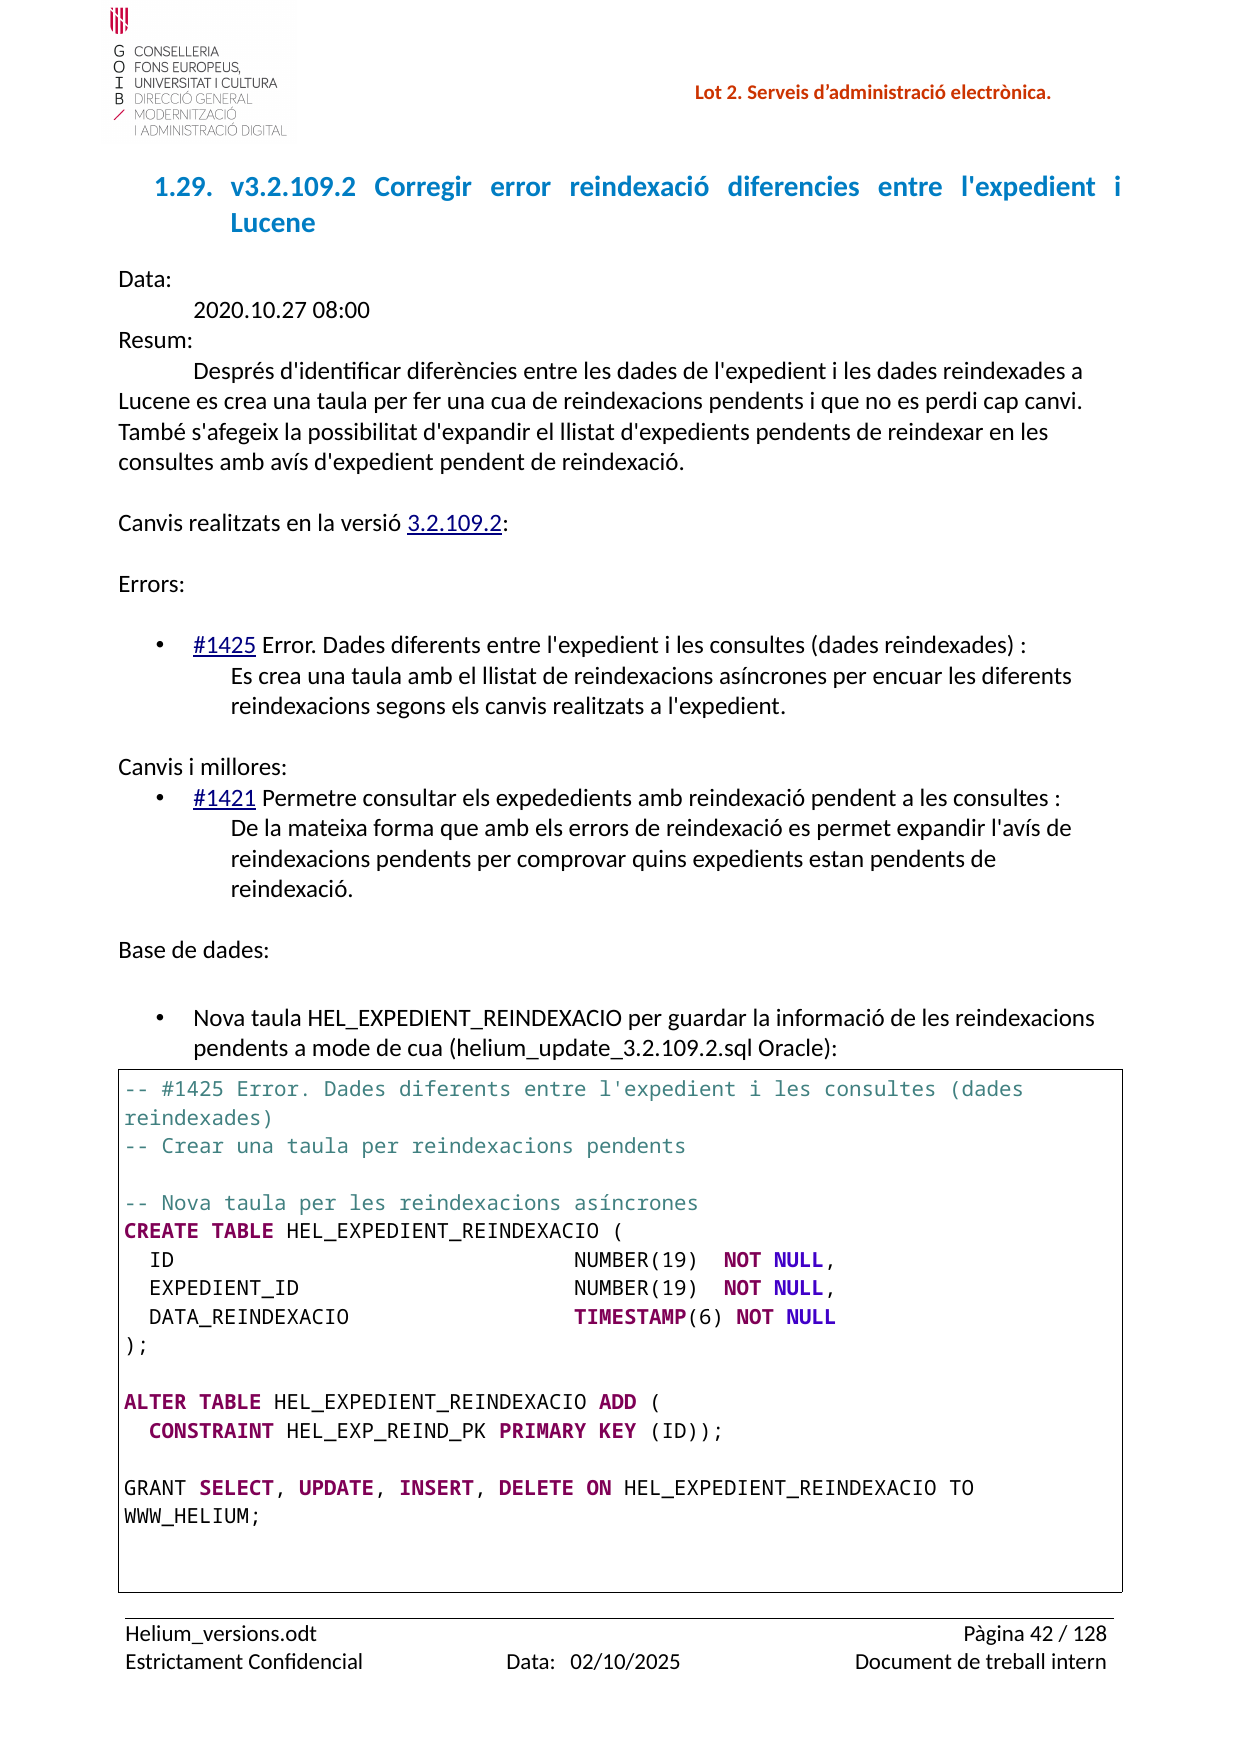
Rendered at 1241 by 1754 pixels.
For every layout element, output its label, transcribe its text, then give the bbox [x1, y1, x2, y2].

text Resum: [118, 324, 1122, 355]
text Base de dades: [118, 935, 1122, 965]
text Errors: [118, 568, 1122, 599]
text Data: [118, 263, 1122, 294]
text Després d'identificar diferències entre les dades de l'expedient i les dades reindexades a Lucene es crea una taula per fer una cua de reindexacions pendents i que no es perdi cap canvi. També s'afegeix la possibilitat d'expandir el llistat d'expedients pendents de reindexar en les consultes amb avís d'expedient pendent de reindexació. [118, 355, 1122, 477]
subtitle v3.2.109.2 Corregir error reindexació diferencies entre l'expedient i Lucene [153, 168, 1122, 239]
text 2020.10.27 08:00 [118, 294, 1122, 324]
list #1425 Error. Dades diferents entre l'expedient i les consultes (dades reindexades) : [156, 629, 1122, 660]
list Nova taula HEL_EXPEDIENT_REINDEXACIO per guardar la informació de les reindexacions pendents a mode de cua (helium_update_3.2.109.2.sql Oracle): [156, 1002, 1122, 1063]
list De la mateixa forma que amb els errors de reindexació es permet expandir l'avís de reindexacions pendents per comprovar quins expedients estan pendents de reindexació. [193, 813, 1122, 904]
text Canvis realitzats en la versió 3.2.109.2: [118, 507, 1122, 538]
table_header -- #1425 Error. Dades diferents entre l'expedient i les consultes (dades reindexades) -- Crear una taula per reindexacions pendents -- Nova taula per les reindexacions asíncrones CREATE TABLE HEL_EXPEDIENT_REINDEXACIO ( ID NUMBER(19) NOT NULL, EXPEDIENT_ID NUMBER(19) NOT NULL, DATA_REINDEXACIO TIMESTAMP(6) NOT NULL ); ALTER TABLE HEL_EXPEDIENT_REINDEXACIO ADD ( CONSTRAINT HEL_EXP_REIND_PK PRIMARY KEY (ID)); GRANT SELECT, UPDATE, INSERT, DELETE ON HEL_EXPEDIENT_REINDEXACIO TO WWW_HELIUM; [119, 1070, 1122, 1592]
picture [100, 0, 297, 144]
list #1421 Permetre consultar els expededients amb reindexació pendent a les consultes : [156, 782, 1122, 813]
text Canvis i millores: [118, 752, 1122, 782]
list Es crea una taula amb el llistat de reindexacions asíncrones per encuar les diferents reindexacions segons els canvis realitzats a l'expedient. [193, 660, 1122, 721]
